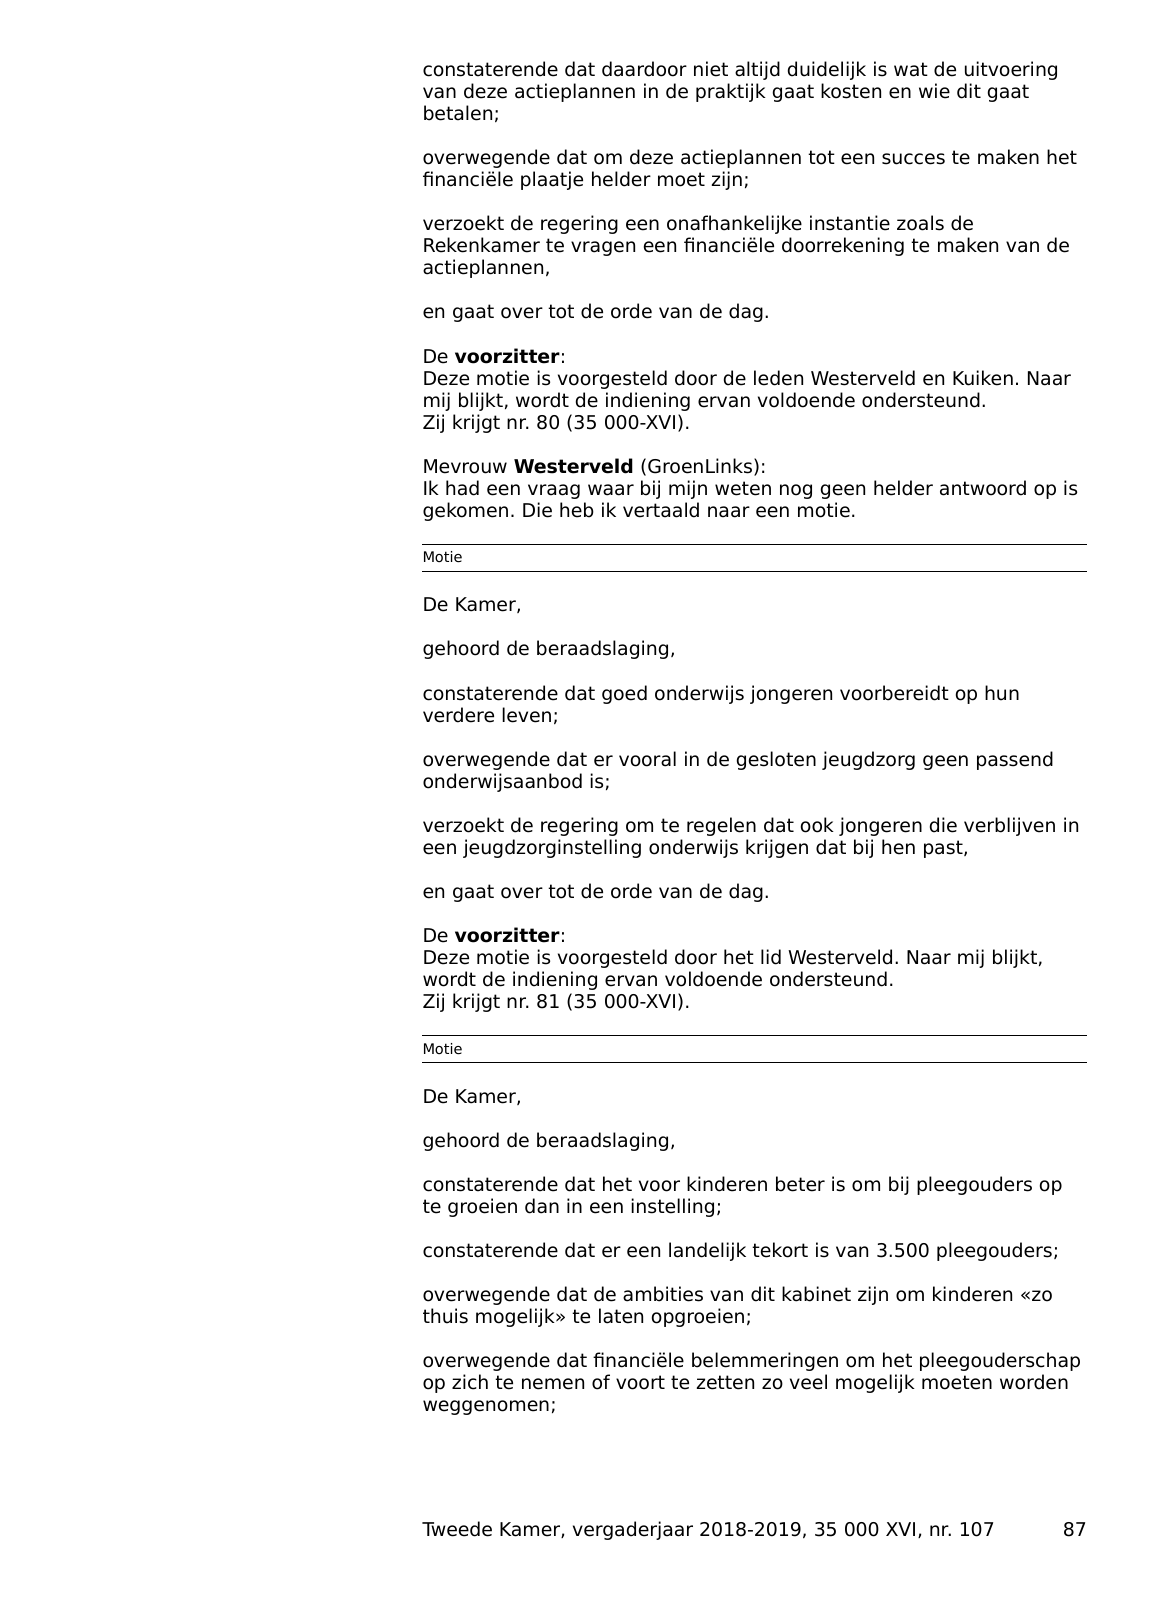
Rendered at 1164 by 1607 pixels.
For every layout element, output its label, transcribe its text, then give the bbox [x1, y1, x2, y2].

text De voorzitter: [422, 925, 1087, 947]
text overwegende dat om deze actieplannen tot een succes te maken het financiële plaatje helder moet zijn; [422, 147, 1087, 191]
text constaterende dat goed onderwijs jongeren voorbereidt op hun verdere leven; [422, 682, 1087, 726]
text Zij krijgt nr. 80 (35 000-XVI). [422, 412, 1087, 433]
text overwegende dat de ambities van dit kabinet zijn om kinderen «zo thuis mogelijk» te laten opgroeien; [422, 1284, 1087, 1328]
text gehoord de beraadslaging, [422, 1130, 1087, 1152]
table_header Motie [422, 545, 1087, 571]
text De Kamer, [422, 1086, 1087, 1107]
text constaterende dat het voor kinderen beter is om bij pleegouders op te groeien dan in een instelling; [422, 1174, 1087, 1218]
text Mevrouw Westerveld (GroenLinks): [422, 456, 1087, 478]
text overwegende dat er vooral in de gesloten jeugdzorg geen passend onderwijsaanbod is; [422, 749, 1087, 793]
table_header Motie [422, 1036, 1087, 1062]
text Ik had een vraag waar bij mijn weten nog geen helder antwoord op is gekomen. Die heb ik vertaald naar een motie. [422, 478, 1087, 522]
text verzoekt de regering om te regelen dat ook jongeren die verblijven in een jeugdzorginstelling onderwijs krijgen dat bij hen past, [422, 815, 1087, 859]
text Deze motie is voorgesteld door het lid Westerveld. Naar mij blijkt, wordt de indiening ervan voldoende ondersteund. [422, 947, 1087, 991]
text constaterende dat daardoor niet altijd duidelijk is wat de uitvoering van deze actieplannen in de praktijk gaat kosten en wie dit gaat betalen; [422, 59, 1087, 125]
text De Kamer, [422, 594, 1087, 616]
text Zij krijgt nr. 81 (35 000-XVI). [422, 991, 1087, 1013]
text gehoord de beraadslaging, [422, 638, 1087, 660]
text constaterende dat er een landelijk tekort is van 3.500 pleegouders; [422, 1240, 1087, 1262]
text verzoekt de regering een onafhankelijke instantie zoals de Rekenkamer te vragen een financiële doorrekening te maken van de actieplannen, [422, 213, 1087, 279]
text Deze motie is voorgesteld door de leden Westerveld en Kuiken. Naar mij blijkt, wordt de indiening ervan voldoende ondersteund. [422, 368, 1087, 412]
text De voorzitter: [422, 346, 1087, 368]
text overwegende dat financiële belemmeringen om het pleegouderschap op zich te nemen of voort te zetten zo veel mogelijk moeten worden weggenomen; [422, 1350, 1087, 1416]
text en gaat over tot de orde van de dag. [422, 301, 1087, 323]
text en gaat over tot de orde van de dag. [422, 881, 1087, 903]
